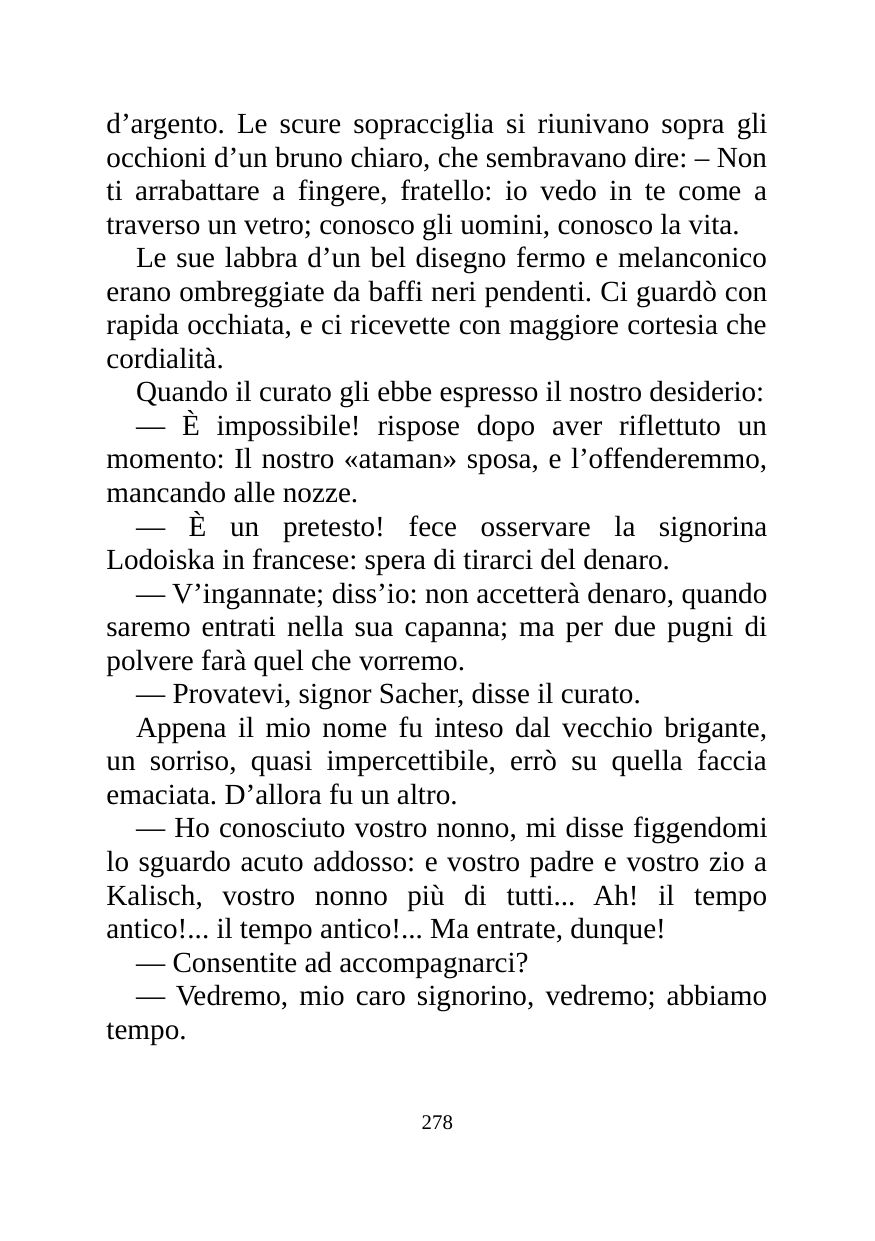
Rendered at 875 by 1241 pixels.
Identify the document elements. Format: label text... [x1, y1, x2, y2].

text — Vedremo, mio caro signorino, vedremo; abbiamo tempo. [106, 978, 768, 1045]
text d’argento. Le scure sopracciglia si riunivano sopra gli occhioni d’un bruno chiaro, che sembravano dire: – Non ti arrabattare a fingere, fratello: io vedo in te come a traverso un vetro; conosco gli uomini, conosco la vita. [106, 106, 768, 240]
text Appena il mio nome fu inteso dal vecchio brigante, un sorriso, quasi impercettibile, errò su quella faccia emaciata. D’allora fu un altro. [106, 710, 768, 811]
text Le sue labbra d’un bel disegno fermo e melanconico erano ombreggiate da baffi neri pendenti. Ci guardò con rapida occhiata, e ci ricevette con maggiore cortesia che cordialità. [106, 240, 768, 374]
text Quando il curato gli ebbe espresso il nostro desiderio: [106, 374, 768, 408]
text — Ho conosciuto vostro nonno, mi disse figgendomi lo sguardo acuto addosso: e vostro padre e vostro zio a Kalisch, vostro nonno più di tutti... Ah! il tempo antico!... il tempo antico!... Ma entrate, dunque! [106, 811, 768, 945]
text — È impossibile! rispose dopo aver riflettuto un momento: Il nostro «ataman» sposa, e l’offenderemmo, mancando alle nozze. [106, 408, 768, 509]
text — V’ingannate; diss’io: non accetterà denaro, quando saremo entrati nella sua capanna; ma per due pugni di polvere farà quel che vorremo. [106, 576, 768, 676]
text — È un pretesto! fece osservare la signorina Lodoiska in francese: spera di tirarci del denaro. [106, 509, 768, 576]
text — Provatevi, signor Sacher, disse il curato. [106, 676, 768, 710]
text — Consentite ad accompagnarci? [106, 945, 768, 978]
